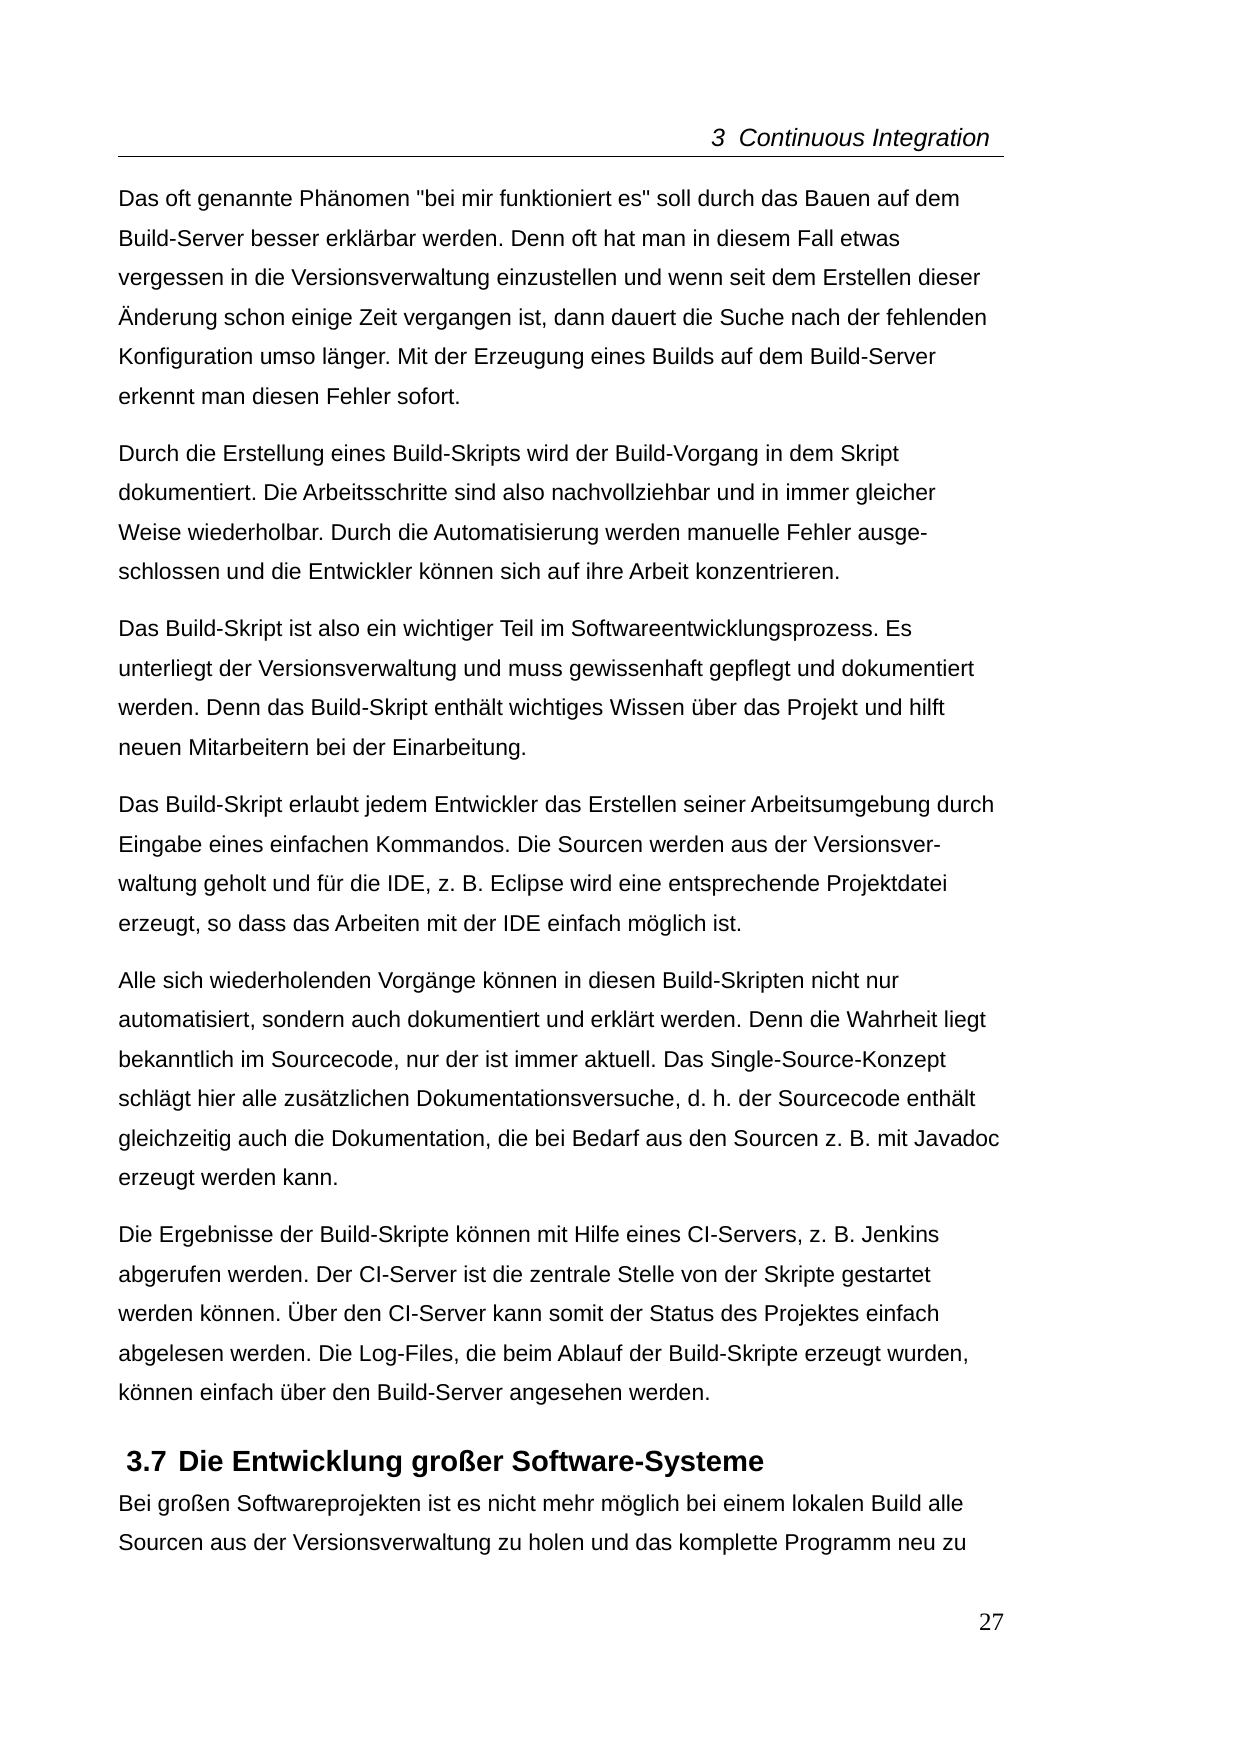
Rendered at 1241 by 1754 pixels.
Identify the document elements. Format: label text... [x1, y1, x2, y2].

text Das oft genannte Phänomen "bei mir funktioniert es" soll durch das Bauen auf dem Build-Server besser erklärbar werden. Denn oft hat man in diesem Fall etwas vergessen in die Versionsverwaltung einzustellen und wenn seit dem Erstellen dieser Änderung schon einige Zeit vergangen ist, dann dauert die Suche nach der fehlenden Konfiguration umso länger. Mit der Erzeugung eines Builds auf dem Build-Server erkennt man diesen Fehler sofort. [118, 185, 1004, 409]
text Durch die Erstellung eines Build-Skripts wird der Build-Vorgang in dem Skript dokumentiert. Die Arbeitsschritte sind also nachvollziehbar und in immer gleicher Weise wiederholbar. Durch die Automatisierung werden manuelle Fehler ausge-schlossen und die Entwickler können sich auf ihre Arbeit konzentrieren. [118, 440, 1004, 584]
subtitle Die Entwicklung großer Software-Systeme [118, 1444, 1004, 1477]
text Das Build-Skript ist also ein wichtiger Teil im Softwareentwicklungsprozess. Es unterliegt der Versionsverwaltung und muss gewissenhaft gepflegt und dokumentiert werden. Denn das Build-Skript enthält wichtiges Wissen über das Projekt und hilft neuen Mitarbeitern bei der Einarbeitung. [118, 615, 1004, 760]
text Das Build-Skript erlaubt jedem Entwickler das Erstellen seiner Arbeitsumgebung durch Eingabe eines einfachen Kommandos. Die Sourcen werden aus der Versionsver-waltung geholt und für die IDE, z. B. Eclipse wird eine entsprechende Projektdatei erzeugt, so dass das Arbeiten mit der IDE einfach möglich ist. [118, 791, 1004, 936]
text Die Ergebnisse der Build-Skripte können mit Hilfe eines CI-Servers, z. B. Jenkins abgerufen werden. Der CI-Server ist die zentrale Stelle von der Skripte gestartet werden können. Über den CI-Server kann somit der Status des Projektes einfach abgelesen werden. Die Log-Files, die beim Ablauf der Build-Skripte erzeugt wurden, können einfach über den Build-Server angesehen werden. [118, 1221, 1004, 1406]
text Alle sich wiederholenden Vorgänge können in diesen Build-Skripten nicht nur automatisiert, sondern auch dokumentiert und erklärt werden. Denn die Wahrheit liegt bekanntlich im Sourcecode, nur der ist immer aktuell. Das Single-Source-Konzept schlägt hier alle zusätzlichen Dokumentationsversuche, d. h. der Sourcecode enthält gleichzeitig auch die Dokumentation, die bei Bedarf aus den Sourcen z. B. mit Javadoc erzeugt werden kann. [118, 967, 1004, 1190]
text Bei großen Softwareprojekten ist es nicht mehr möglich bei einem lokalen Build alle Sourcen aus der Versionsverwaltung zu holen und das komplette Programm neu zu [118, 1490, 1004, 1556]
